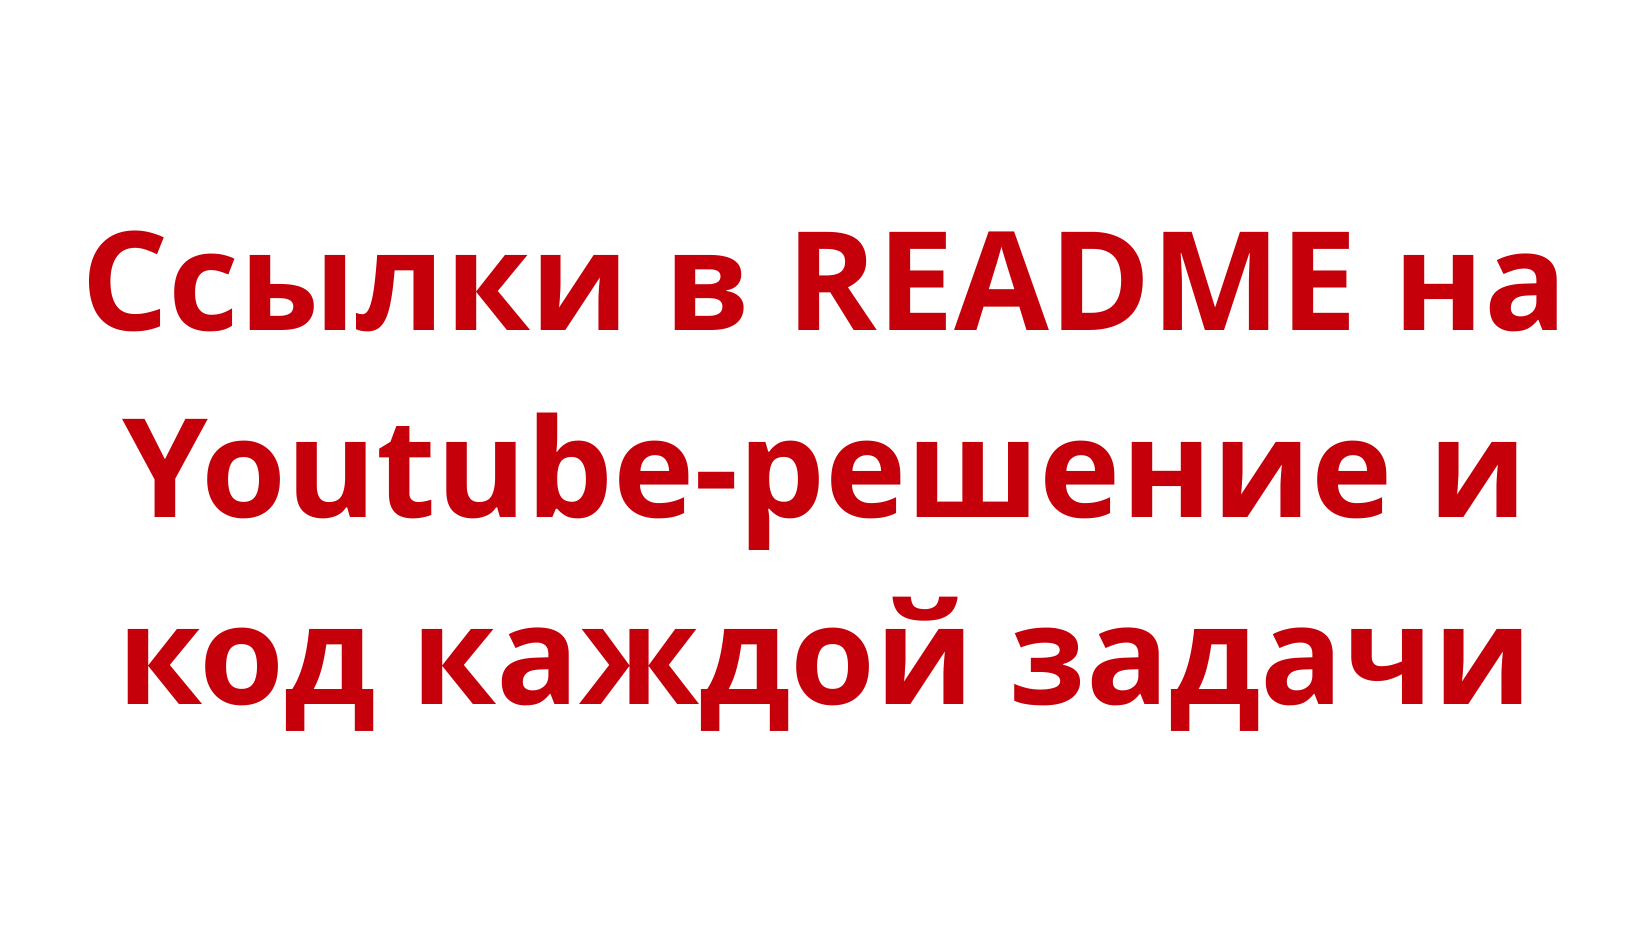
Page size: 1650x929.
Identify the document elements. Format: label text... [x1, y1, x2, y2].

subtitle Ссылки в README на Youtube-решение и код каждой задачи [0, 0, 1650, 929]
